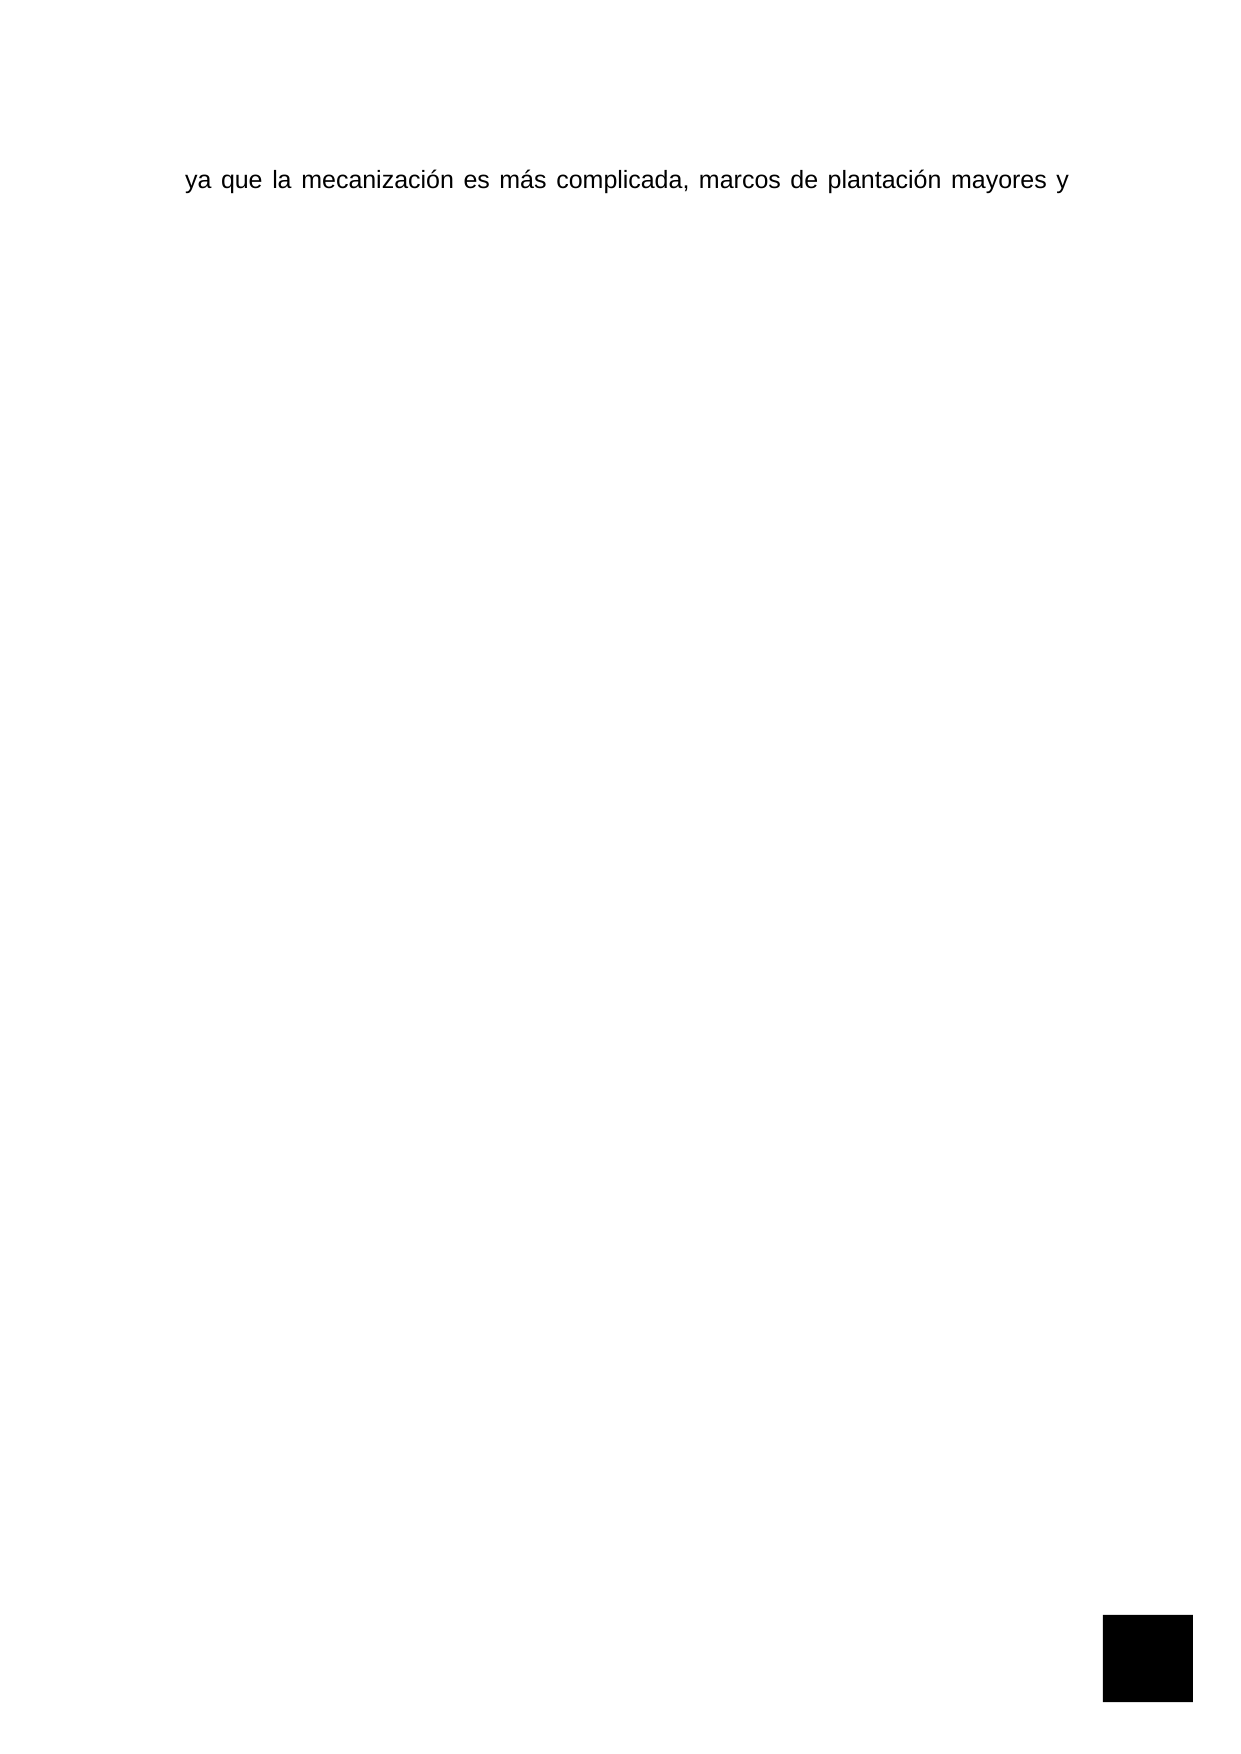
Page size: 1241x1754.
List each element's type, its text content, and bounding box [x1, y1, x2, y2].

text ya que la mecanización es más complicada, marcos de plantación mayores y [185, 164, 1070, 193]
